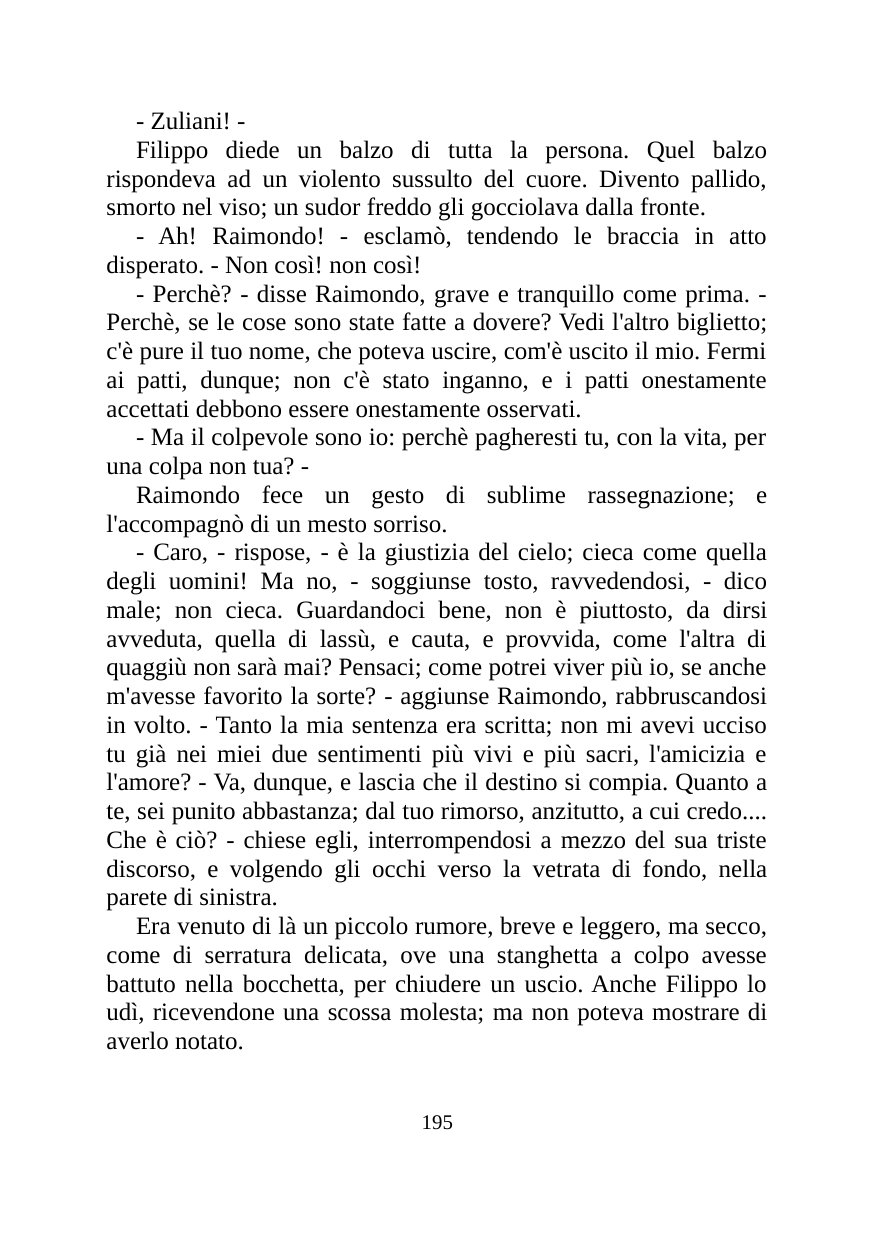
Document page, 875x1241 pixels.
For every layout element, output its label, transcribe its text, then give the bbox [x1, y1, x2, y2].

text - Ma il colpevole sono io: perchè pagheresti tu, con la vita, per una colpa non tua? - [106, 422, 768, 480]
text - Caro, - rispose, - è la giustizia del cielo; cieca come quella degli uomini! Ma no, - soggiunse tosto, ravvedendosi, - dico male; non cieca. Guardandoci bene, non è piuttosto, da dirsi avveduta, quella di lassù, e cauta, e provvida, come l'altra di quaggiù non sarà mai? Pensaci; come potrei viver più io, se anche m'avesse favorito la sorte? - aggiunse Raimondo, rabbruscandosi in volto. - Tanto la mia sentenza era scritta; non mi avevi ucciso tu già nei miei due sentimenti più vivi e più sacri, l'amicizia e l'amore? - Va, dunque, e lascia che il destino si compia. Quanto a te, sei punito abbastanza; dal tuo rimorso, anzitutto, a cui credo.... Che è ciò? - chiese egli, interrompendosi a mezzo del sua triste discorso, e volgendo gli occhi verso la vetrata di fondo, nella parete di sinistra. [106, 537, 768, 911]
text - Zuliani! - [106, 106, 768, 135]
text Raimondo fece un gesto di sublime rassegnazione; e l'accompagnò di un mesto sorriso. [106, 480, 768, 537]
text - Ah! Raimondo! - esclamò, tendendo le braccia in atto disperato. - Non così! non così! [106, 221, 768, 279]
text Era venuto di là un piccolo rumore, breve e leggero, ma secco, come di serratura delicata, ove una stanghetta a colpo avesse battuto nella bocchetta, per chiudere un uscio. Anche Filippo lo udì, ricevendone una scossa molesta; ma non poteva mostrare di averlo notato. [106, 911, 768, 1055]
text - Perchè? - disse Raimondo, grave e tranquillo come prima. - Perchè, se le cose sono state fatte a dovere? Vedi l'altro biglietto; c'è pure il tuo nome, che poteva uscire, com'è uscito il mio. Fermi ai patti, dunque; non c'è stato inganno, e i patti onestamente accettati debbono essere onestamente osservati. [106, 279, 768, 422]
text Filippo diede un balzo di tutta la persona. Quel balzo rispondeva ad un violento sussulto del cuore. Divento pallido, smorto nel viso; un sudor freddo gli gocciolava dalla fronte. [106, 135, 768, 221]
